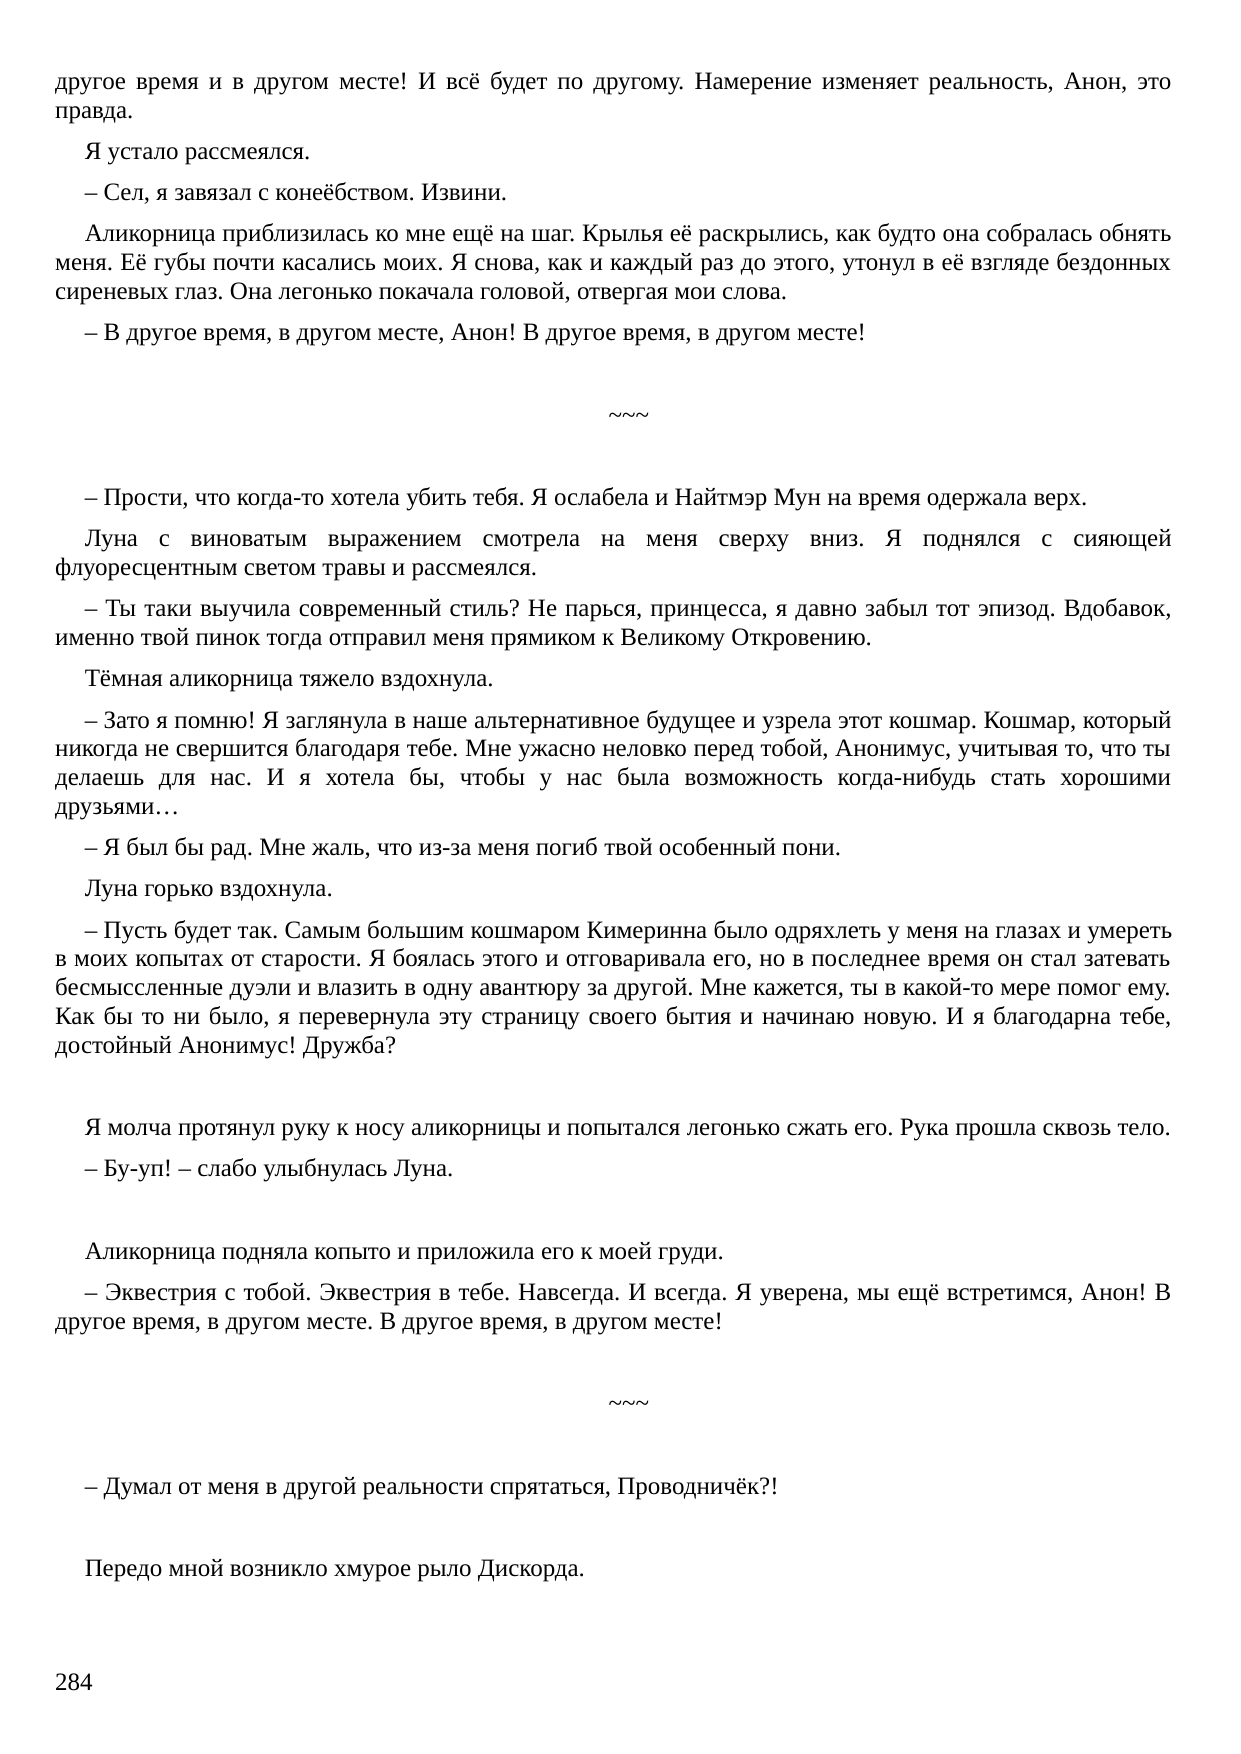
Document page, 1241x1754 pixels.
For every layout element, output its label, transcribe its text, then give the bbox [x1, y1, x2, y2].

text Аликорница приблизилась ко мне ещё на шаг. Крылья её раскрылись, как будто она собралась обнять меня. Её губы почти касались моих. Я снова, как и каждый раз до этого, утонул в её взгляде бездонных сиреневых глаз. Она легонько покачала головой, отвергая мои слова. [55, 218, 1173, 305]
text – Прости, что когда-то хотела убить тебя. Я ослабела и Найтмэр Мун на время одержала верх. [55, 482, 1173, 511]
text – В другое время, в другом месте, Анон! В другое время, в другом месте! [55, 317, 1173, 346]
text – Сел, я завязал с конеёбством. Извини. [55, 177, 1173, 206]
text Тёмная аликорница тяжело вздохнула. [55, 663, 1173, 692]
text Луна с виноватым выражением смотрела на меня сверху вниз. Я поднялся с сияющей флуоресцентным светом травы и рассмеялся. [55, 523, 1173, 581]
text – Зато я помню! Я заглянула в наше альтернативное будущее и узрела этот кошмар. Кошмар, который никогда не свершится благодаря тебе. Мне ужасно неловко перед тобой, Анонимус, учитывая то, что ты делаешь для нас. И я хотела бы, чтобы у нас была возможность когда-нибудь стать хорошими друзьями… [55, 705, 1173, 820]
text Луна горько вздохнула. [55, 873, 1173, 902]
text ~~~ [55, 1388, 1173, 1417]
text – Я был бы рад. Мне жаль, что из-за меня погиб твой особенный пони. [55, 832, 1173, 861]
text Аликорница подняла копыто и приложила его к моей груди. [55, 1236, 1173, 1265]
text – Думал от меня в другой реальности спрятаться, Проводничёк?! [55, 1471, 1173, 1500]
text Передо мной возникло хмурое рыло Дискорда. [55, 1553, 1173, 1582]
text – Эквестрия с тобой. Эквестрия в тебе. Навсегда. И всегда. Я уверена, мы ещё встретимся, Анон! В другое время, в другом месте. В другое время, в другом месте! [55, 1277, 1173, 1335]
text – Бу-уп! – слабо улыбнулась Луна. [55, 1153, 1173, 1182]
text Я устало рассмеялся. [55, 136, 1173, 165]
text – Пусть будет так. Самым большим кошмаром Кимеринна было одряхлеть у меня на глазах и умереть в моих копытах от старости. Я боялась этого и отговаривала его, но в последнее время он стал затевать бесмыссленные дуэли и влазить в одну авантюру за другой. Мне кажется, ты в какой-то мере помог ему. Как бы то ни было, я перевернула эту страницу своего бытия и начинаю новую. И я благодарна тебе, достойный Анонимус! Дружба? [55, 915, 1173, 1058]
text ~~~ [55, 400, 1173, 428]
text другое время и в другом месте! И всё будет по другому. Намерение изменяет реальность, Анон, это правда. [55, 66, 1173, 123]
text Я молча протянул руку к носу аликорницы и попытался легонько сжать его. Рука прошла сквозь тело. [55, 1112, 1173, 1141]
text – Ты таки выучила современный стиль? Не парься, принцесса, я давно забыл тот эпизод. Вдобавок, именно твой пинок тогда отправил меня прямиком к Великому Откровению. [55, 593, 1173, 651]
